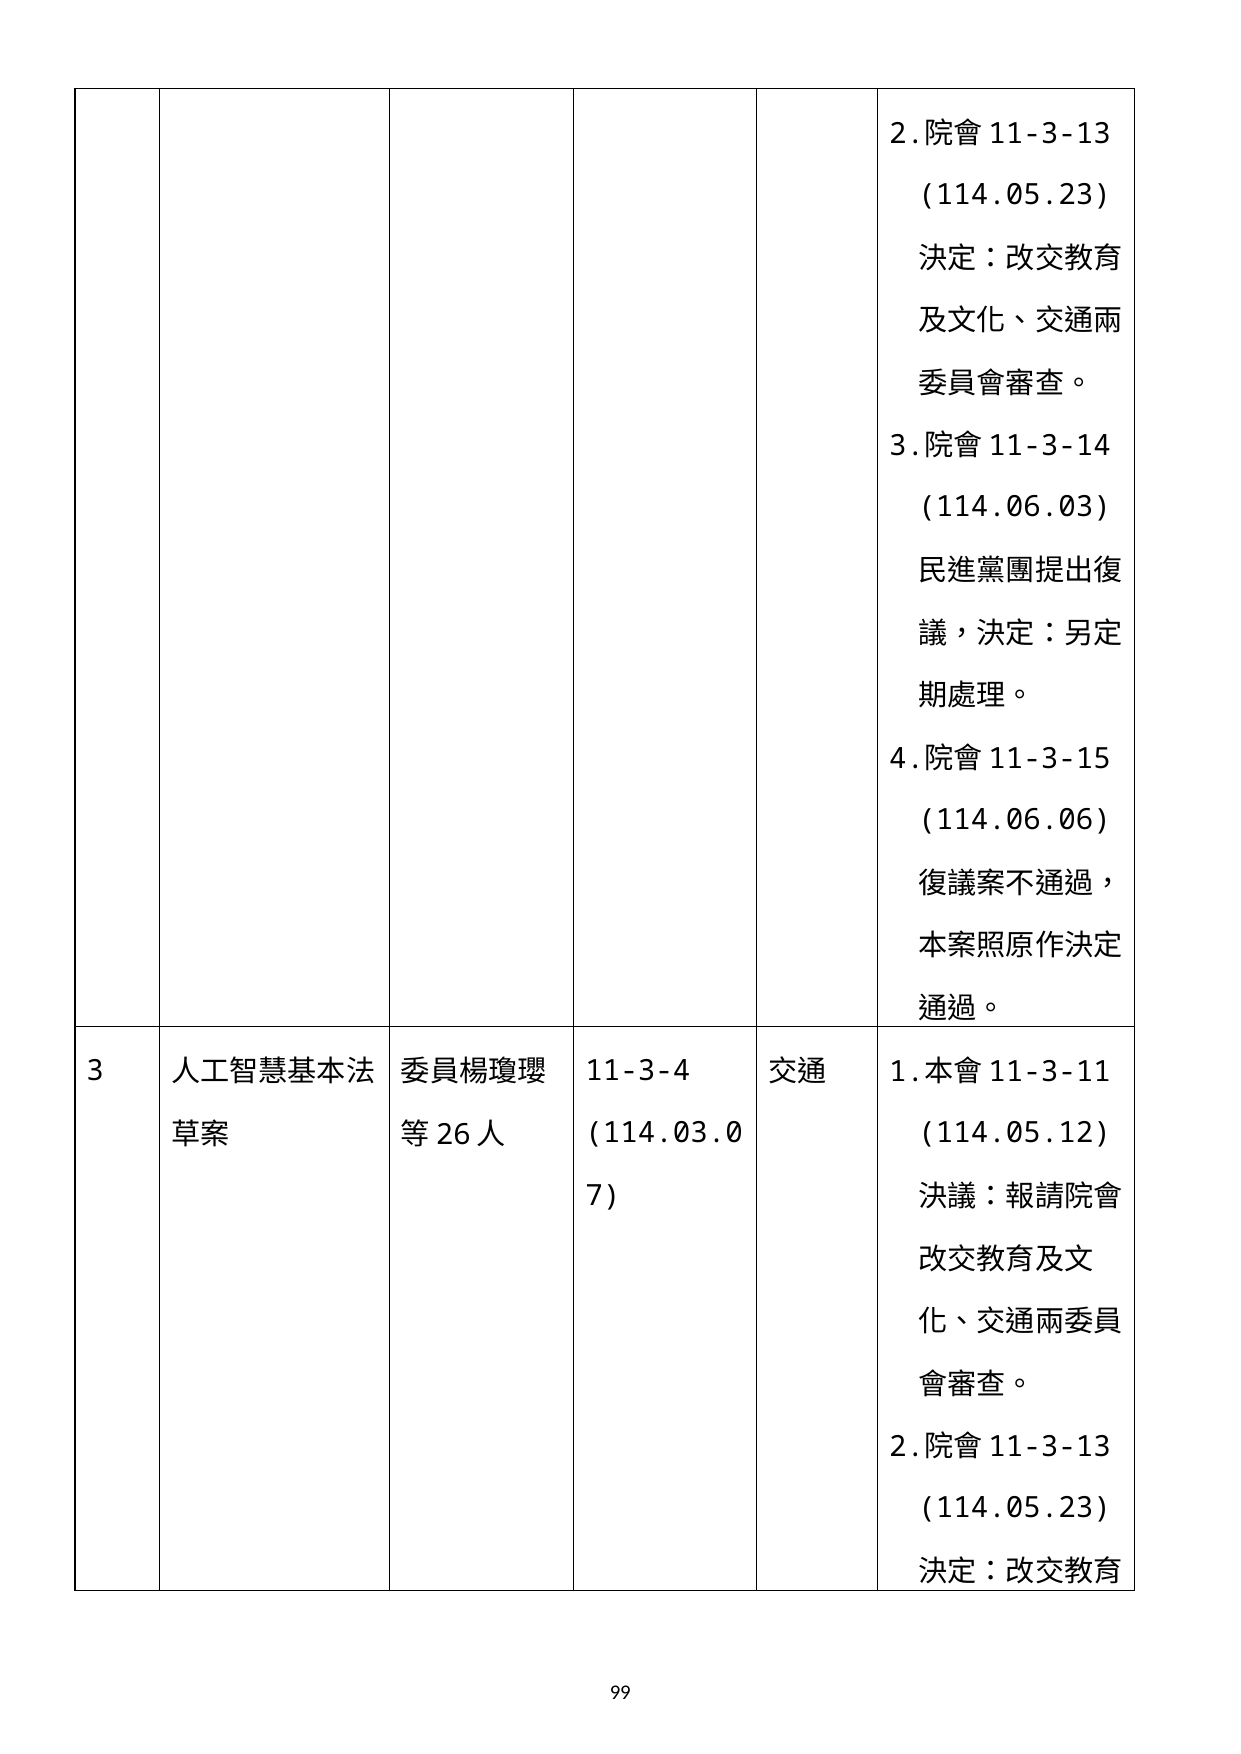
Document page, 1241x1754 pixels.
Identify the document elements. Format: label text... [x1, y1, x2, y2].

table_cell [390, 89, 573, 1026]
table_cell 委員楊瓊瓔等26人 [390, 1027, 573, 1590]
table_cell 人工智慧基本法草案 [160, 1027, 389, 1590]
table_cell 2.院會11-3-13 (114.05.23)決定：改交教育及文化、交通兩委員會審查。 3.院會11-3-14 (114.06.03)民進黨團提出復議，決定：另定期處理。 4.院會11-3-15 (114.06.06)復議案不通過，本案照原作決定通過。 [878, 89, 1134, 1026]
table_cell [76, 89, 159, 1026]
table_cell [160, 89, 389, 1026]
table_cell [757, 89, 877, 1026]
table_cell 交通 [757, 1027, 877, 1590]
table_cell 3 [76, 1027, 159, 1590]
table_cell 11-3-4 (114.03.07) [574, 1027, 756, 1590]
table_cell 1.本會11-3-11 (114.05.12)決議：報請院會改交教育及文化、交通兩委員會審查。 2.院會11-3-13 (114.05.23)決定：改交教育 [878, 1027, 1134, 1590]
table_cell [574, 89, 756, 1026]
